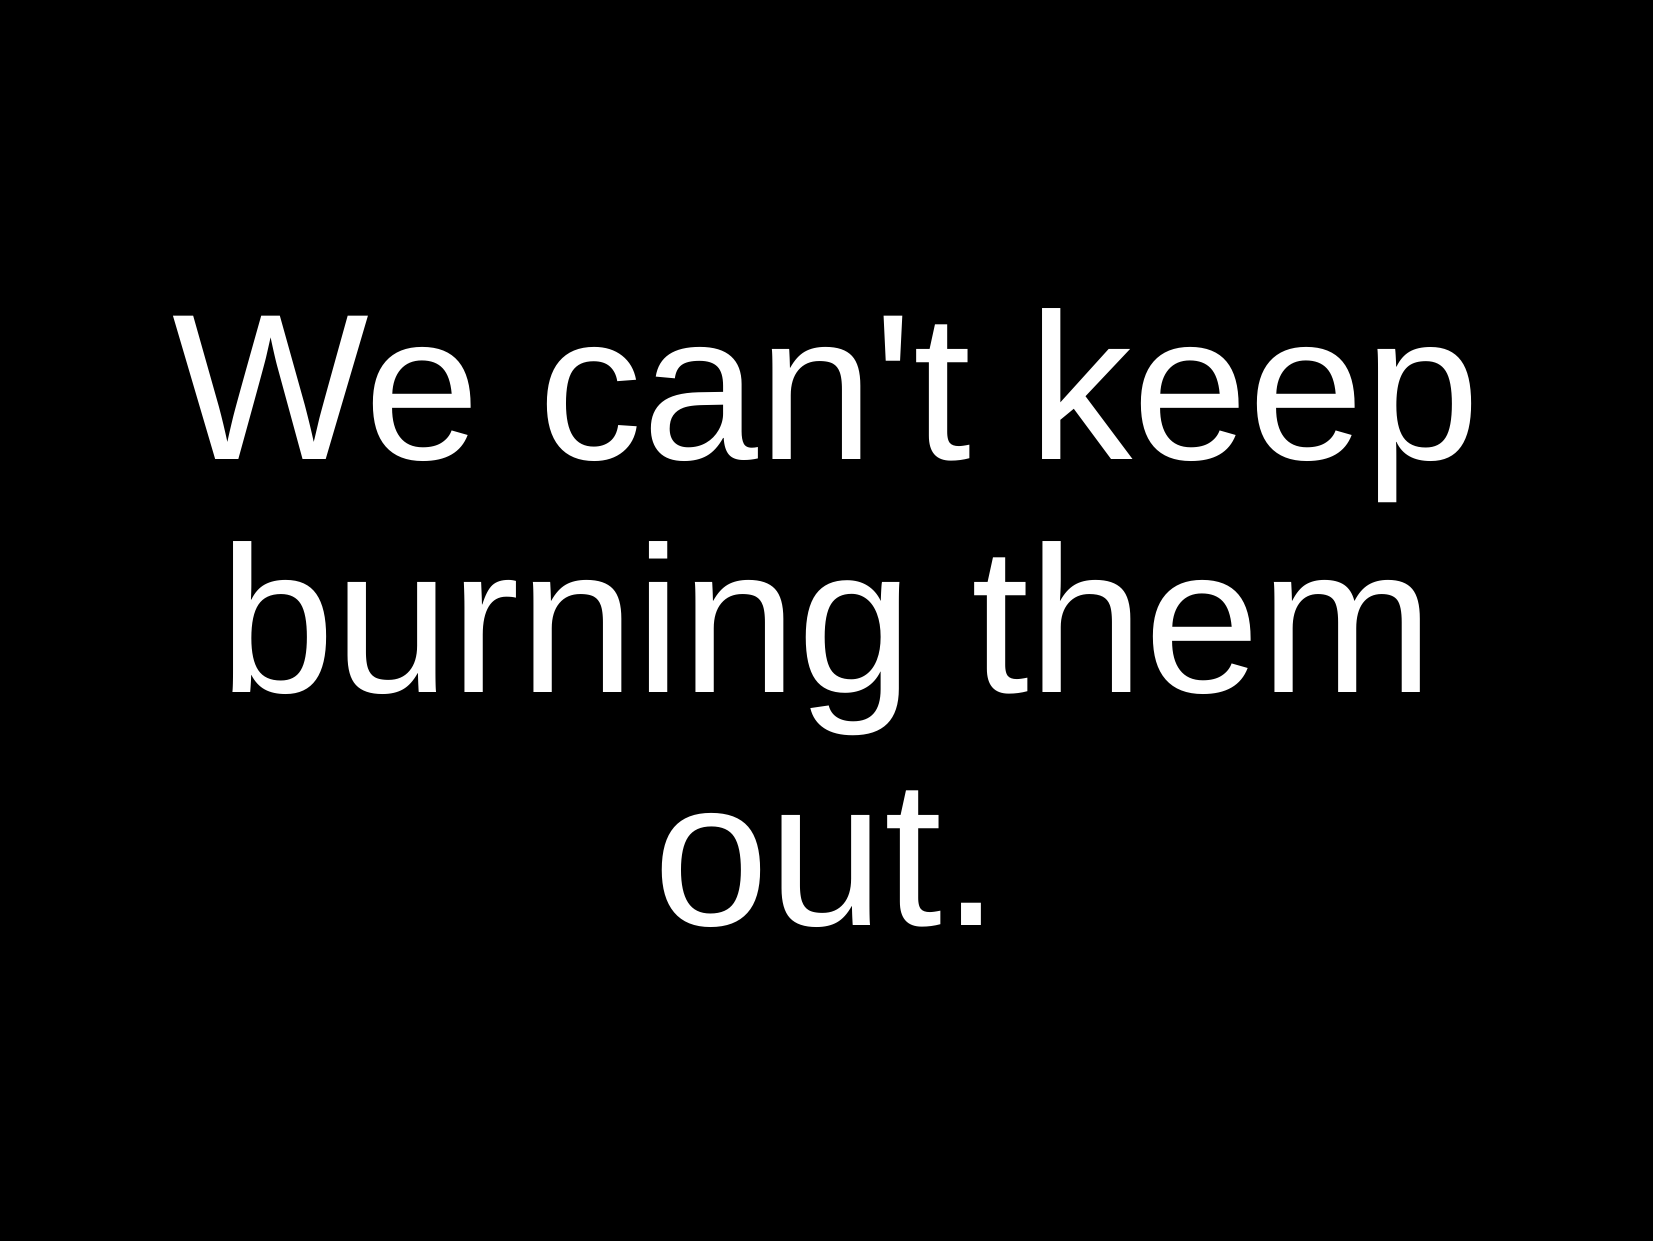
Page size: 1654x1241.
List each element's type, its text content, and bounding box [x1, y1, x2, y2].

title We can't keep burning them out. [82, 101, 1571, 1140]
